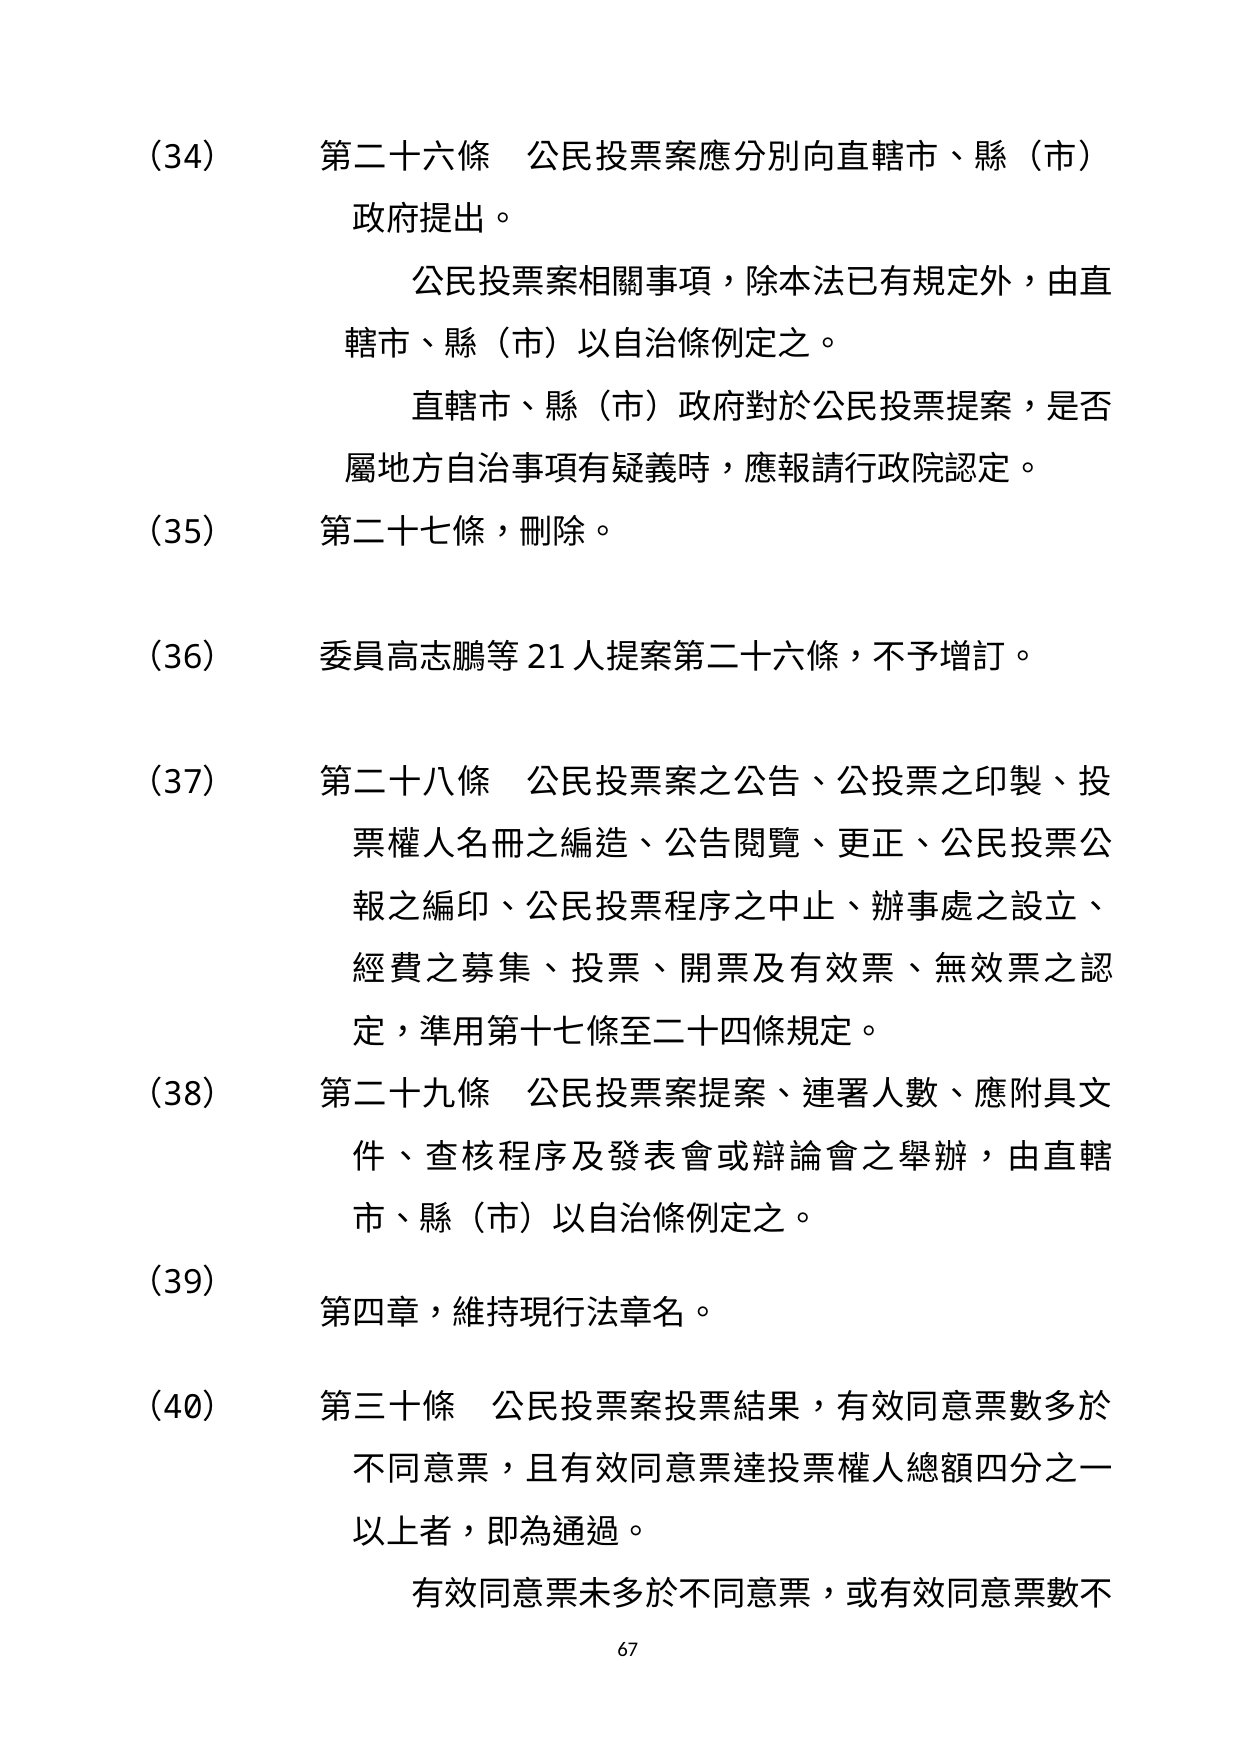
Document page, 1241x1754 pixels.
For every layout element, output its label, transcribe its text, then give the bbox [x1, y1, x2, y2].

table_cell [118, 487, 296, 612]
table_cell [118, 112, 296, 487]
table_cell 第二十八條 公民投票案之公告、公投票之印製、投票權人名冊之編造、公告閱覽、更正、公民投票公報之編印、公民投票程序之中止、辦事處之設立、經費之募集、投票、開票及有效票、無效票之認定，準用第十七條至二十四條規定。 [296, 737, 1137, 1050]
table_cell 第四章，維持現行法章名。 [296, 1237, 1137, 1362]
table_cell [118, 1237, 296, 1362]
table_cell 第二十七條，刪除。 [296, 487, 1137, 612]
table_cell 第二十六條 公民投票案應分別向直轄市、縣（市）政府提出。 公民投票案相關事項，除本法已有規定外，由直轄市、縣（市）以自治條例定之。 直轄市、縣（市）政府對於公民投票提案，是否屬地方自治事項有疑義時，應報請行政院認定。 [296, 112, 1137, 487]
table_cell [118, 737, 296, 1050]
table_cell [118, 1050, 296, 1237]
table_cell 委員高志鵬等21人提案第二十六條，不予增訂。 [296, 612, 1137, 737]
table_cell 第二十九條 公民投票案提案、連署人數、應附具文件、查核程序及發表會或辯論會之舉辦，由直轄市、縣（市）以自治條例定之。 [296, 1050, 1137, 1237]
table_cell [118, 1362, 296, 1612]
table_cell [118, 612, 296, 737]
table_cell 第三十條 公民投票案投票結果，有效同意票數多於不同意票，且有效同意票達投票權人總額四分之一以上者，即為通過。 有效同意票未多於不同意票，或有效同意票數不 [296, 1362, 1137, 1612]
